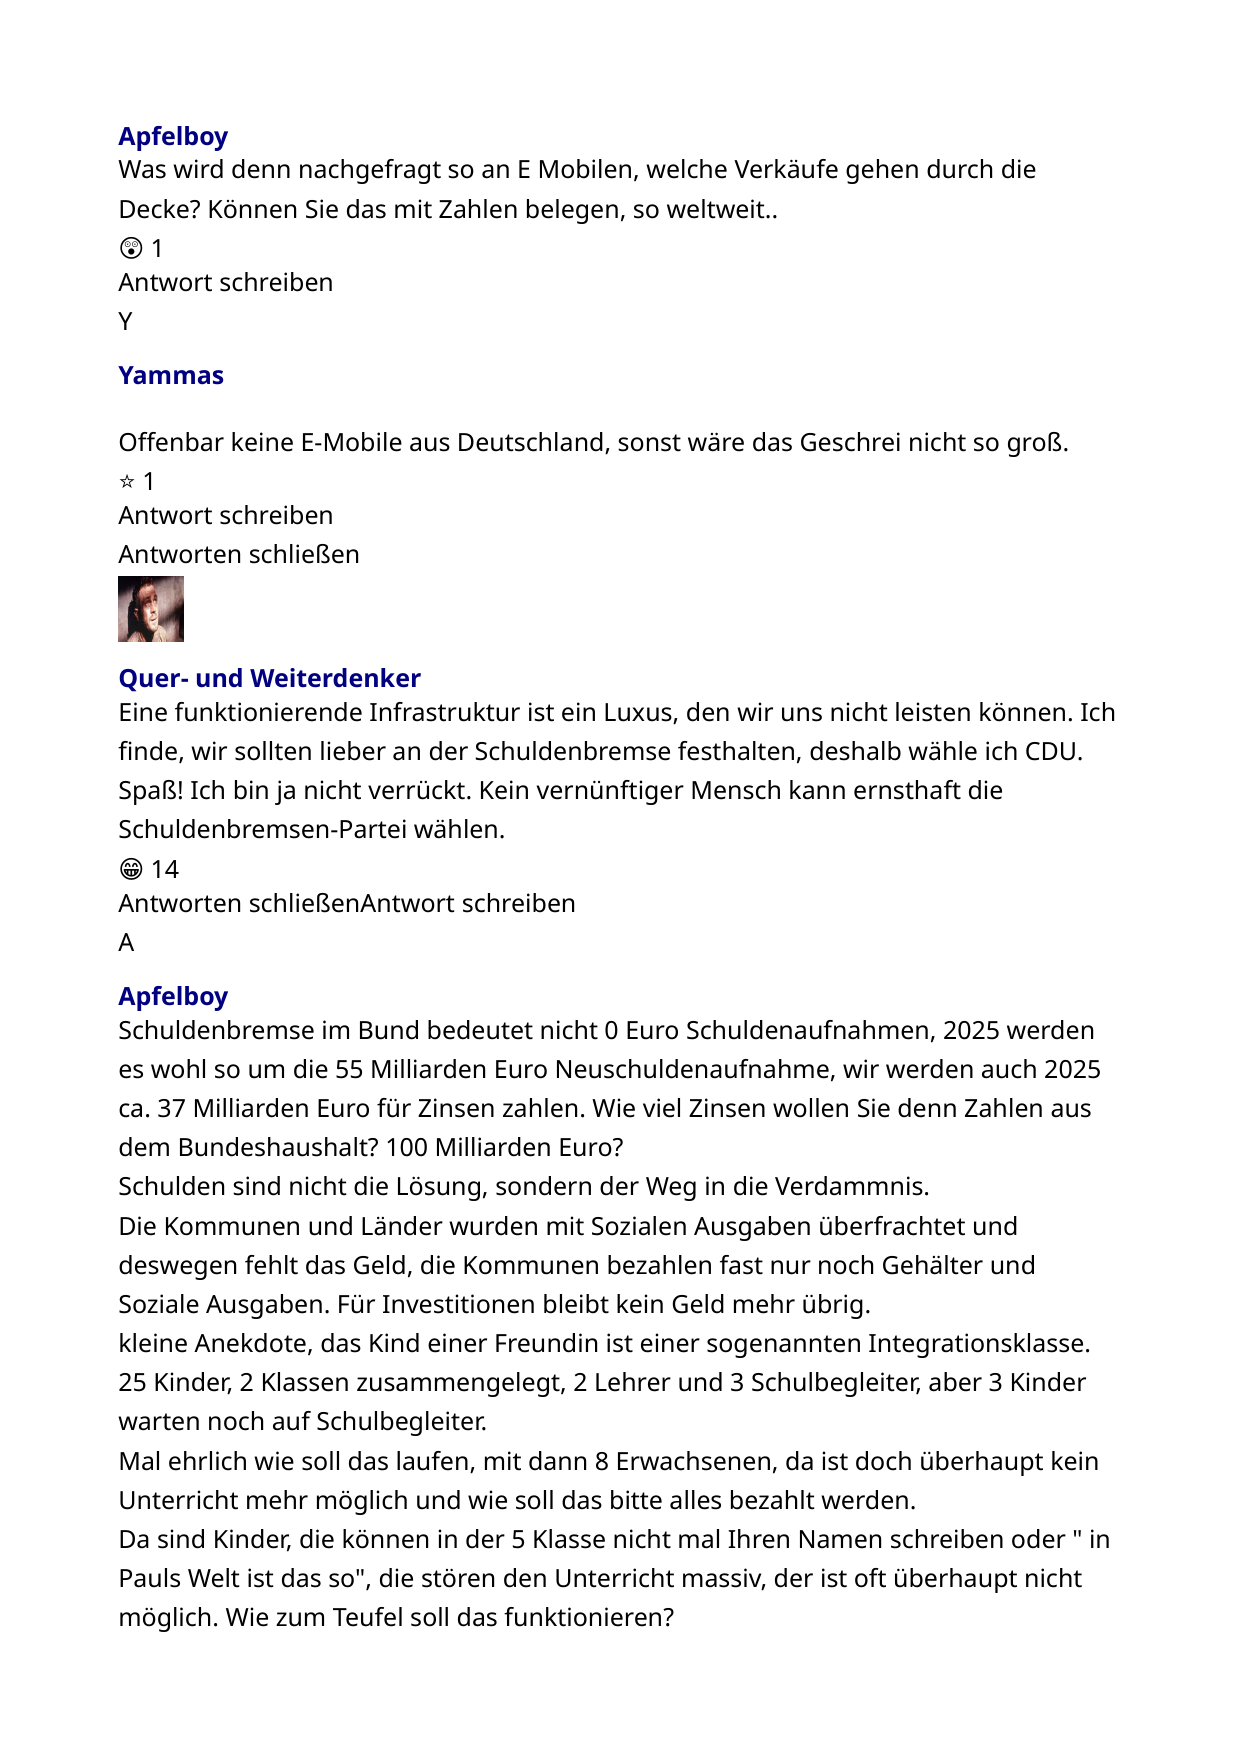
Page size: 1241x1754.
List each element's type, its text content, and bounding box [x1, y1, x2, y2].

text Antworten schließenAntwort schreiben [118, 885, 1122, 919]
text Schulden sind nicht die Lösung, sondern der Weg in die Verdammnis. [118, 1169, 1122, 1203]
subtitle Apfelboy [118, 118, 1122, 152]
text 😲 1 [118, 231, 1122, 264]
text Offenbar keine E-Mobile aus Deutschland, sonst wäre das Geschrei nicht so groß. [118, 424, 1122, 459]
text 😁 14 [118, 851, 1122, 885]
text Y [118, 304, 1122, 338]
text A [118, 924, 1122, 959]
text Spaß! Ich bin ja nicht verrückt. Kein vernünftiger Mensch kann ernsthaft die Schuldenbremsen-Partei wählen. [118, 773, 1122, 846]
text ⭐️ 1 [118, 464, 1122, 498]
text Schuldenbremse im Bund bedeutet nicht 0 Euro Schuldenaufnahmen, 2025 werden es wohl so um die 55 Milliarden Euro Neuschuldenaufnahme, wir werden auch 2025 ca. 37 Milliarden Euro für Zinsen zahlen. Wie viel Zinsen wollen Sie denn Zahlen aus dem Bundeshaushalt? 100 Milliarden Euro? [118, 1012, 1122, 1164]
text Da sind Kinder, die können in der 5 Klasse nicht mal Ihren Namen schreiben oder " in Pauls Welt ist das so", die stören den Unterricht massiv, der ist oft überhaupt nicht möglich. Wie zum Teufel soll das funktionieren? [118, 1522, 1122, 1634]
picture [118, 576, 184, 642]
subtitle Yammas [118, 357, 1122, 392]
text Antworten schließen [118, 537, 1122, 571]
subtitle Apfelboy [118, 978, 1122, 1012]
subtitle Quer- und Weiterdenker [118, 661, 1122, 695]
text Mal ehrlich wie soll das laufen, mit dann 8 Erwachsenen, da ist doch überhaupt kein Unterricht mehr möglich und wie soll das bitte alles bezahlt werden. [118, 1443, 1122, 1516]
text Antwort schreiben [118, 498, 1122, 532]
text Was wird denn nachgefragt so an E Mobilen, welche Verkäufe gehen durch die Decke? Können Sie das mit Zahlen belegen, so weltweit.. [118, 152, 1122, 225]
text Eine funktionierende Infrastruktur ist ein Luxus, den wir uns nicht leisten können. Ich finde, wir sollten lieber an der Schuldenbremse festhalten, deshalb wähle ich CDU. [118, 695, 1122, 768]
text Die Kommunen und Länder wurden mit Sozialen Ausgaben überfrachtet und deswegen fehlt das Geld, die Kommunen bezahlen fast nur noch Gehälter und Soziale Ausgaben. Für Investitionen bleibt kein Geld mehr übrig. [118, 1208, 1122, 1321]
text Antwort schreiben [118, 264, 1122, 299]
text kleine Anekdote, das Kind einer Freundin ist einer sogenannten Integrationsklasse. 25 Kinder, 2 Klassen zusammengelegt, 2 Lehrer und 3 Schulbegleiter, aber 3 Kinder warten noch auf Schulbegleiter. [118, 1326, 1122, 1438]
